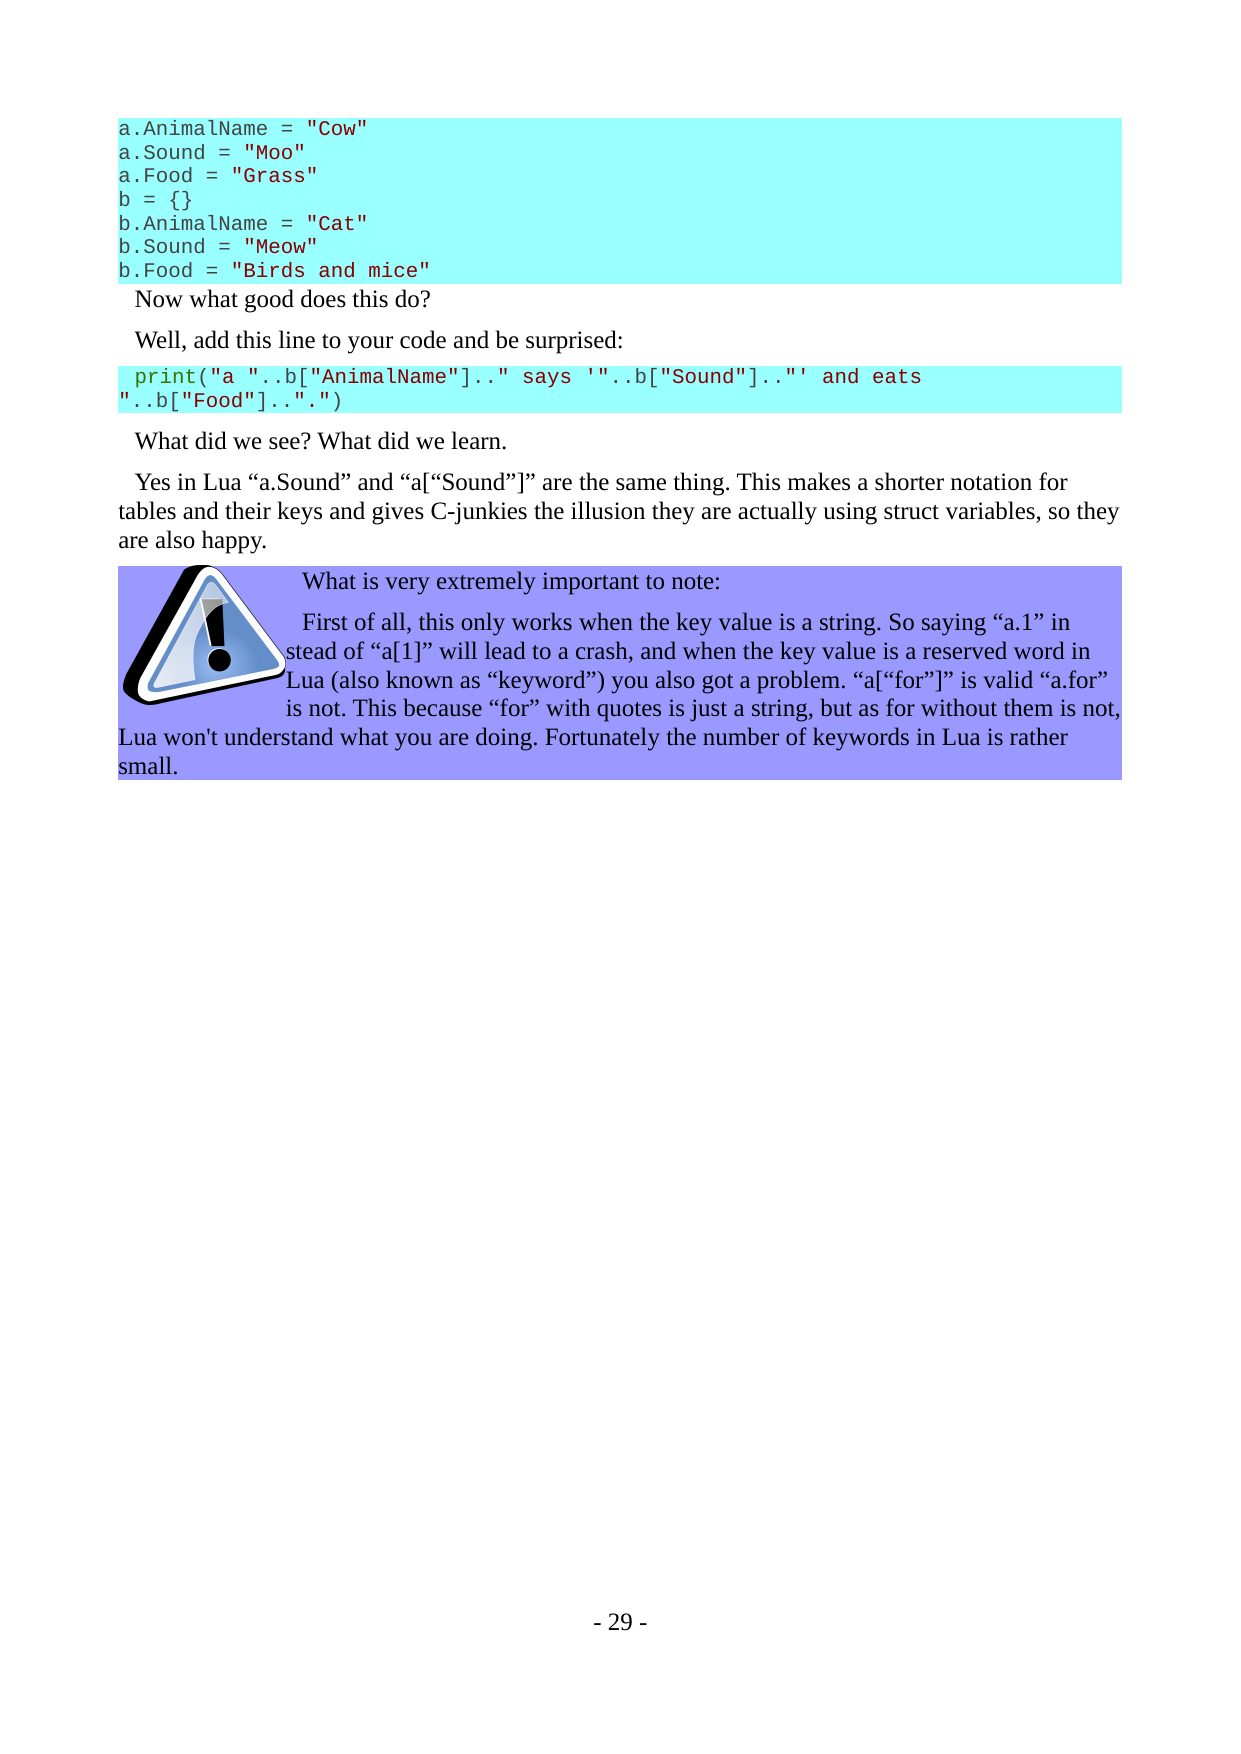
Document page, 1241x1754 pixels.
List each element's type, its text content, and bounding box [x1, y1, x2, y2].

text Well, add this line to your code and be surprised: [118, 325, 1122, 354]
text Yes in Lua “a.Sound” and “a[“Sound”]” are the same thing. This makes a shorter notation for tables and their keys and gives C-junkies the illusion they are actually using struct variables, so they are also happy. [118, 467, 1122, 553]
text b.AnimalName = "Cat" [118, 213, 1122, 236]
text What is very extremely important to note: [286, 566, 1122, 595]
text Now what good does this do? [118, 284, 1122, 312]
text b.Food = "Birds and mice" [118, 260, 1122, 284]
text a.Sound = "Moo" [118, 142, 1122, 165]
text b.Sound = "Meow" [118, 236, 1122, 260]
text a.AnimalName = "Cow" [118, 118, 1122, 142]
picture [123, 565, 286, 705]
text First of all, this only works when the key value is a string. So saying “a.1” in stead of “a[1]” will lead to a crash, and when the key value is a reserved word in Lua (also known as “keyword”) you also got a problem. “a[“for”]” is valid “a.for” is not. This because “for” with quotes is just a string, but as for without them is not, Lua won't understand what you are doing. Fortunately the number of keywords in Lua is rather small. [118, 607, 1122, 780]
text print("a "..b["AnimalName"].." says '"..b["Sound"].."' and eats "..b["Food"]..".") [118, 366, 1122, 413]
text a.Food = "Grass" [118, 165, 1122, 189]
text What did we see? What did we learn. [118, 426, 1122, 455]
text b = {} [118, 189, 1122, 213]
